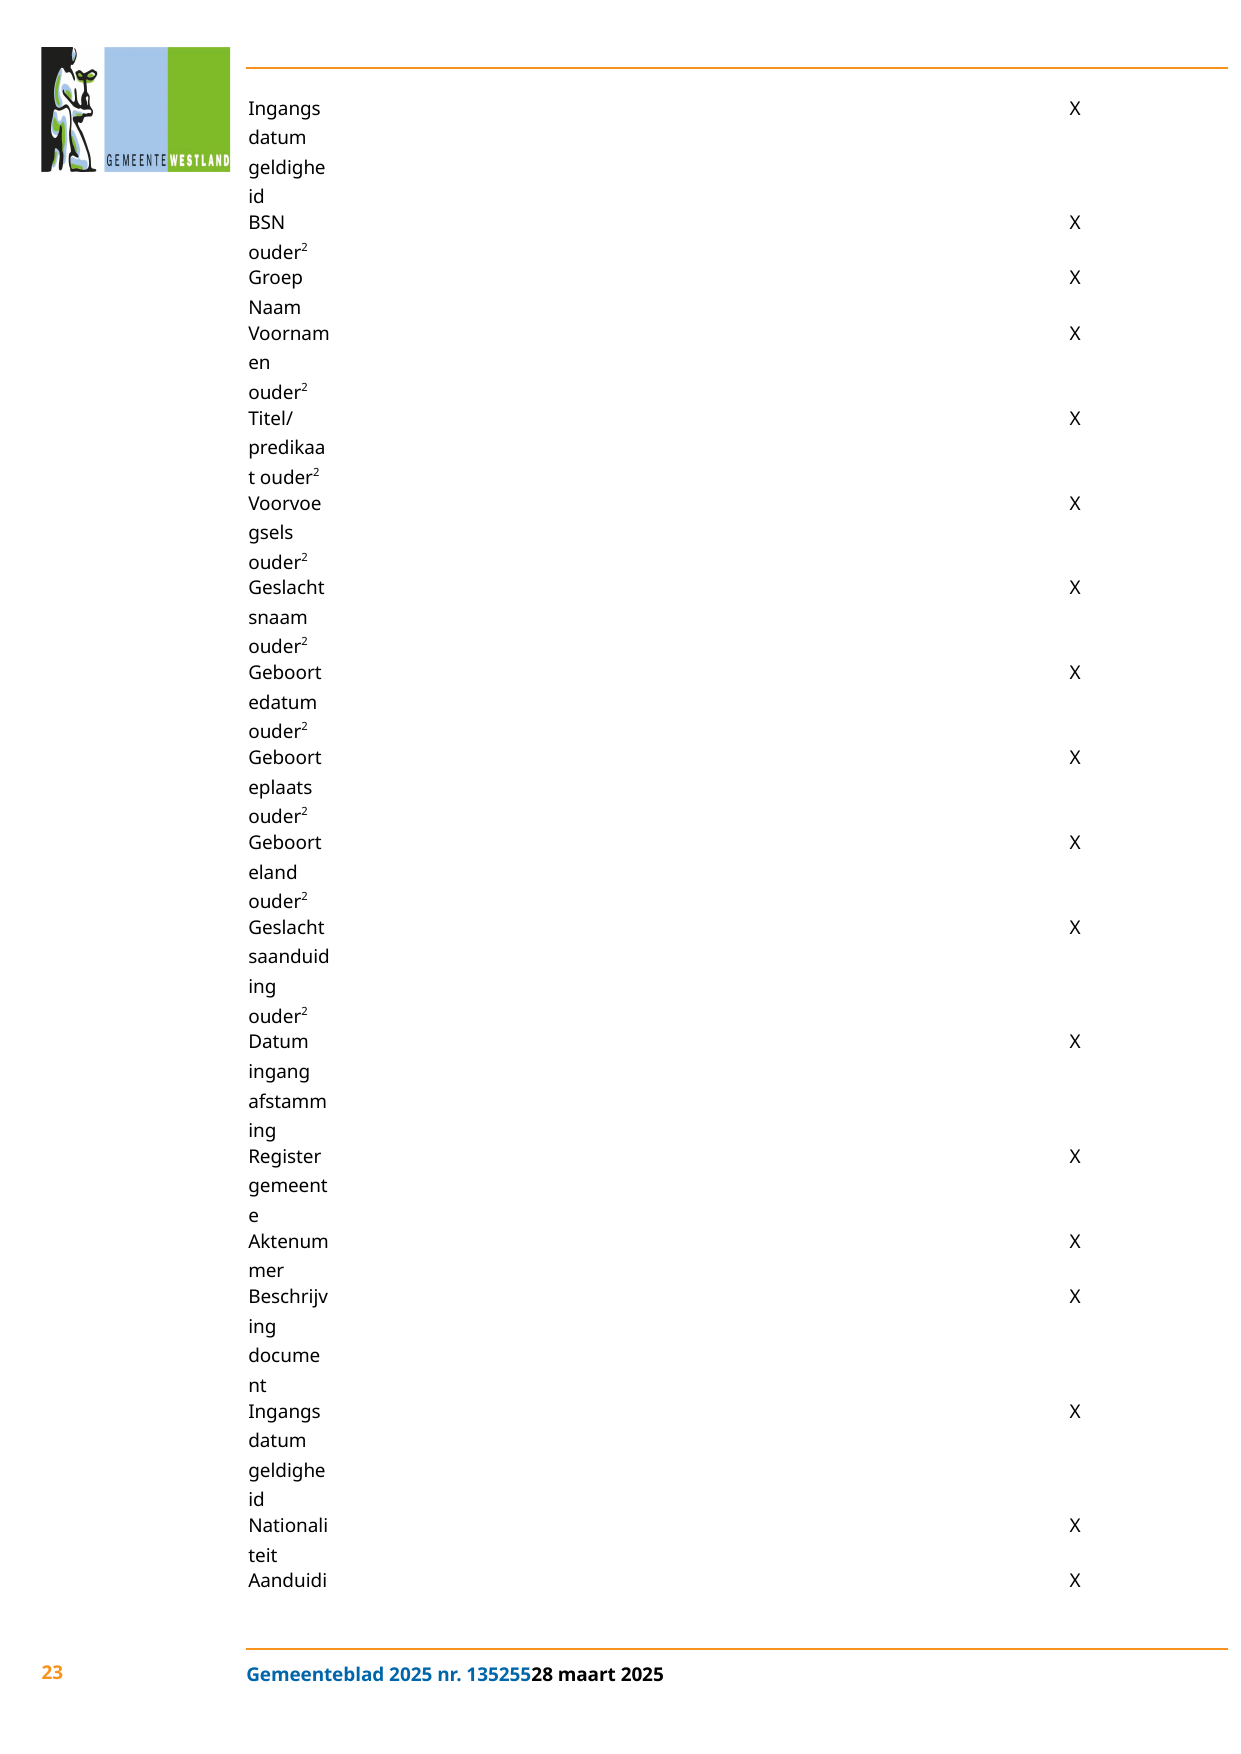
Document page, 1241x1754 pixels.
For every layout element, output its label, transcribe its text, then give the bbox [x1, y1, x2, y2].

table_cell [412, 405, 494, 490]
table_cell [905, 95, 987, 209]
table_cell [741, 1283, 823, 1398]
table_cell [741, 405, 823, 490]
table_cell [494, 95, 577, 209]
table_cell [494, 490, 577, 574]
table_cell Geboorteplaats ouder2 [248, 744, 330, 829]
table_cell [823, 209, 905, 264]
table_cell [987, 660, 1069, 744]
table_cell Ingangsdatum geldigheid [248, 1398, 330, 1512]
table_cell X [1069, 1228, 1152, 1283]
table_cell Geboortedatum ouder2 [248, 660, 330, 744]
table_cell [577, 265, 659, 320]
table_cell [905, 1568, 987, 1593]
table_cell [987, 829, 1069, 914]
table_cell [905, 265, 987, 320]
table_cell [330, 95, 412, 209]
table_cell [823, 575, 905, 659]
table_cell [905, 1228, 987, 1283]
table_cell [741, 575, 823, 659]
table_cell [987, 320, 1069, 405]
table_cell [741, 1143, 823, 1228]
table_cell X [1069, 575, 1152, 659]
table_cell [330, 1143, 412, 1228]
table_cell [741, 95, 823, 209]
table_cell X [1069, 265, 1152, 320]
table_cell [330, 209, 412, 264]
table_cell [494, 829, 577, 914]
table_cell [494, 1512, 577, 1568]
table_cell [494, 914, 577, 1029]
table_cell Beschrijving document [248, 1283, 330, 1398]
table_cell [659, 209, 741, 264]
table_cell [905, 209, 987, 264]
table_cell [987, 914, 1069, 1029]
table_cell [330, 1398, 412, 1512]
table_cell Titel/predikaat ouder2 [248, 405, 330, 490]
table_cell [823, 829, 905, 914]
table_cell [823, 490, 905, 574]
table_cell [741, 1029, 823, 1143]
table_cell [494, 405, 577, 490]
table_cell Groep Naam [248, 265, 330, 320]
table_cell [330, 1283, 412, 1398]
table_cell X [1069, 914, 1152, 1029]
table_cell [330, 575, 412, 659]
table_cell [577, 575, 659, 659]
table_cell [741, 1568, 823, 1593]
table_cell [987, 265, 1069, 320]
table_cell [823, 320, 905, 405]
table_cell [905, 914, 987, 1029]
table_cell [412, 1143, 494, 1228]
table_cell [741, 1398, 823, 1512]
table_cell [987, 1029, 1069, 1143]
table_cell [659, 744, 741, 829]
table_cell [823, 914, 905, 1029]
table_cell [659, 1228, 741, 1283]
table_cell [987, 1228, 1069, 1283]
table_cell [987, 1283, 1069, 1398]
table_cell [494, 1143, 577, 1228]
table_cell X [1069, 1512, 1152, 1568]
table_cell [987, 1143, 1069, 1228]
table_cell [494, 209, 577, 264]
table_cell [659, 1283, 741, 1398]
table_cell [741, 914, 823, 1029]
table_cell Datum ingang afstamming [248, 1029, 330, 1143]
table_cell [330, 660, 412, 744]
table_cell [412, 95, 494, 209]
table_cell [659, 490, 741, 574]
table_cell [494, 1398, 577, 1512]
table_cell [823, 405, 905, 490]
table_cell [741, 1512, 823, 1568]
table_cell X [1069, 320, 1152, 405]
table_cell [412, 1568, 494, 1593]
table_cell [987, 1512, 1069, 1568]
table_cell X [1069, 405, 1152, 490]
table_cell [577, 1398, 659, 1512]
table_cell [659, 1398, 741, 1512]
table_cell [905, 1029, 987, 1143]
table_cell [412, 829, 494, 914]
table_cell [823, 1283, 905, 1398]
table_cell [659, 95, 741, 209]
table_cell [905, 829, 987, 914]
table_cell [412, 575, 494, 659]
table_cell [412, 209, 494, 264]
table_cell Voorvoegsels ouder2 [248, 490, 330, 574]
table_cell [659, 1568, 741, 1593]
table_cell [412, 1029, 494, 1143]
table_cell Geslachtsnaam ouder2 [248, 575, 330, 659]
table_cell X [1069, 1029, 1152, 1143]
table_cell [659, 829, 741, 914]
table_cell [659, 660, 741, 744]
table_cell [659, 405, 741, 490]
table_cell [659, 265, 741, 320]
table_cell X [1069, 490, 1152, 574]
table_cell [330, 829, 412, 914]
table_cell [412, 1398, 494, 1512]
table_cell [987, 575, 1069, 659]
table_cell [823, 1228, 905, 1283]
table_cell [741, 1228, 823, 1283]
table_cell [494, 744, 577, 829]
table_cell [494, 660, 577, 744]
table_cell [577, 405, 659, 490]
table_cell [330, 1228, 412, 1283]
table_cell X [1069, 829, 1152, 914]
table_cell [330, 1568, 412, 1593]
table_cell X [1069, 1283, 1152, 1398]
table_cell [412, 1228, 494, 1283]
table_cell [494, 1228, 577, 1283]
table_cell [905, 320, 987, 405]
table_cell [412, 660, 494, 744]
table_cell [987, 95, 1069, 209]
table_cell X [1069, 95, 1152, 209]
table_cell [905, 490, 987, 574]
table_cell [412, 1283, 494, 1398]
table_cell [494, 265, 577, 320]
table_cell [987, 744, 1069, 829]
table_cell [741, 490, 823, 574]
table_cell [987, 1398, 1069, 1512]
table_cell X [1069, 209, 1152, 264]
table_cell [905, 1283, 987, 1398]
table_cell [330, 320, 412, 405]
table_cell [412, 1512, 494, 1568]
table_cell [494, 1029, 577, 1143]
table_cell [412, 914, 494, 1029]
table_cell [330, 490, 412, 574]
table_cell [330, 265, 412, 320]
table_cell [823, 95, 905, 209]
table_cell [577, 1512, 659, 1568]
table_cell [577, 1568, 659, 1593]
table_cell [905, 1398, 987, 1512]
table_cell [494, 575, 577, 659]
table_cell X [1069, 1143, 1152, 1228]
table_cell [741, 660, 823, 744]
table_cell [823, 1568, 905, 1593]
table_cell Aktenummer [248, 1228, 330, 1283]
table_cell [823, 660, 905, 744]
table_cell [577, 320, 659, 405]
table_cell [905, 660, 987, 744]
table_cell [987, 405, 1069, 490]
table_cell [577, 1228, 659, 1283]
table_cell [577, 490, 659, 574]
table_cell X [1069, 744, 1152, 829]
table_cell [577, 660, 659, 744]
table_cell [987, 209, 1069, 264]
table_cell [741, 829, 823, 914]
table_cell [330, 914, 412, 1029]
table_cell [494, 320, 577, 405]
table_cell [412, 744, 494, 829]
table_cell [823, 265, 905, 320]
table_cell [987, 490, 1069, 574]
table_cell [905, 405, 987, 490]
table_cell [659, 914, 741, 1029]
table_cell [577, 829, 659, 914]
table_cell [905, 575, 987, 659]
table_cell X [1069, 1398, 1152, 1512]
table_cell [577, 95, 659, 209]
table_cell X [1069, 660, 1152, 744]
picture [41, 47, 231, 172]
table_cell Aanduidi [248, 1568, 330, 1593]
table_cell [330, 1512, 412, 1568]
table_cell Voornamen ouder2 [248, 320, 330, 405]
table_cell [823, 1029, 905, 1143]
table_cell Registergemeente [248, 1143, 330, 1228]
table_cell Geslachtsaanduiding ouder2 [248, 914, 330, 1029]
table_cell [823, 1512, 905, 1568]
table_cell [412, 265, 494, 320]
table_cell [659, 1512, 741, 1568]
table_cell [905, 1512, 987, 1568]
table_cell [494, 1568, 577, 1593]
table_cell [741, 265, 823, 320]
table_cell [577, 1283, 659, 1398]
table_cell [741, 320, 823, 405]
table_cell BSN ouder2 [248, 209, 330, 264]
table_cell [659, 1143, 741, 1228]
table_cell [577, 1143, 659, 1228]
table_cell [905, 744, 987, 829]
table_cell [330, 405, 412, 490]
table_cell [823, 744, 905, 829]
table_cell [577, 1029, 659, 1143]
table_cell [659, 320, 741, 405]
table_cell [659, 1029, 741, 1143]
table_cell [823, 1143, 905, 1228]
table_cell [577, 209, 659, 264]
table_cell [741, 744, 823, 829]
table_cell Ingangsdatum geldigheid [248, 95, 330, 209]
table_cell [659, 575, 741, 659]
table_cell [330, 744, 412, 829]
table_cell [412, 320, 494, 405]
table_cell [330, 1029, 412, 1143]
table_cell Nationaliteit [248, 1512, 330, 1568]
table_cell [741, 209, 823, 264]
table_cell [905, 1143, 987, 1228]
table_cell [577, 744, 659, 829]
table_cell [823, 1398, 905, 1512]
table_cell Geboorteland ouder2 [248, 829, 330, 914]
table_cell [494, 1283, 577, 1398]
table_cell [412, 490, 494, 574]
table_cell X [1069, 1568, 1152, 1593]
table_cell [987, 1568, 1069, 1593]
table_cell [577, 914, 659, 1029]
